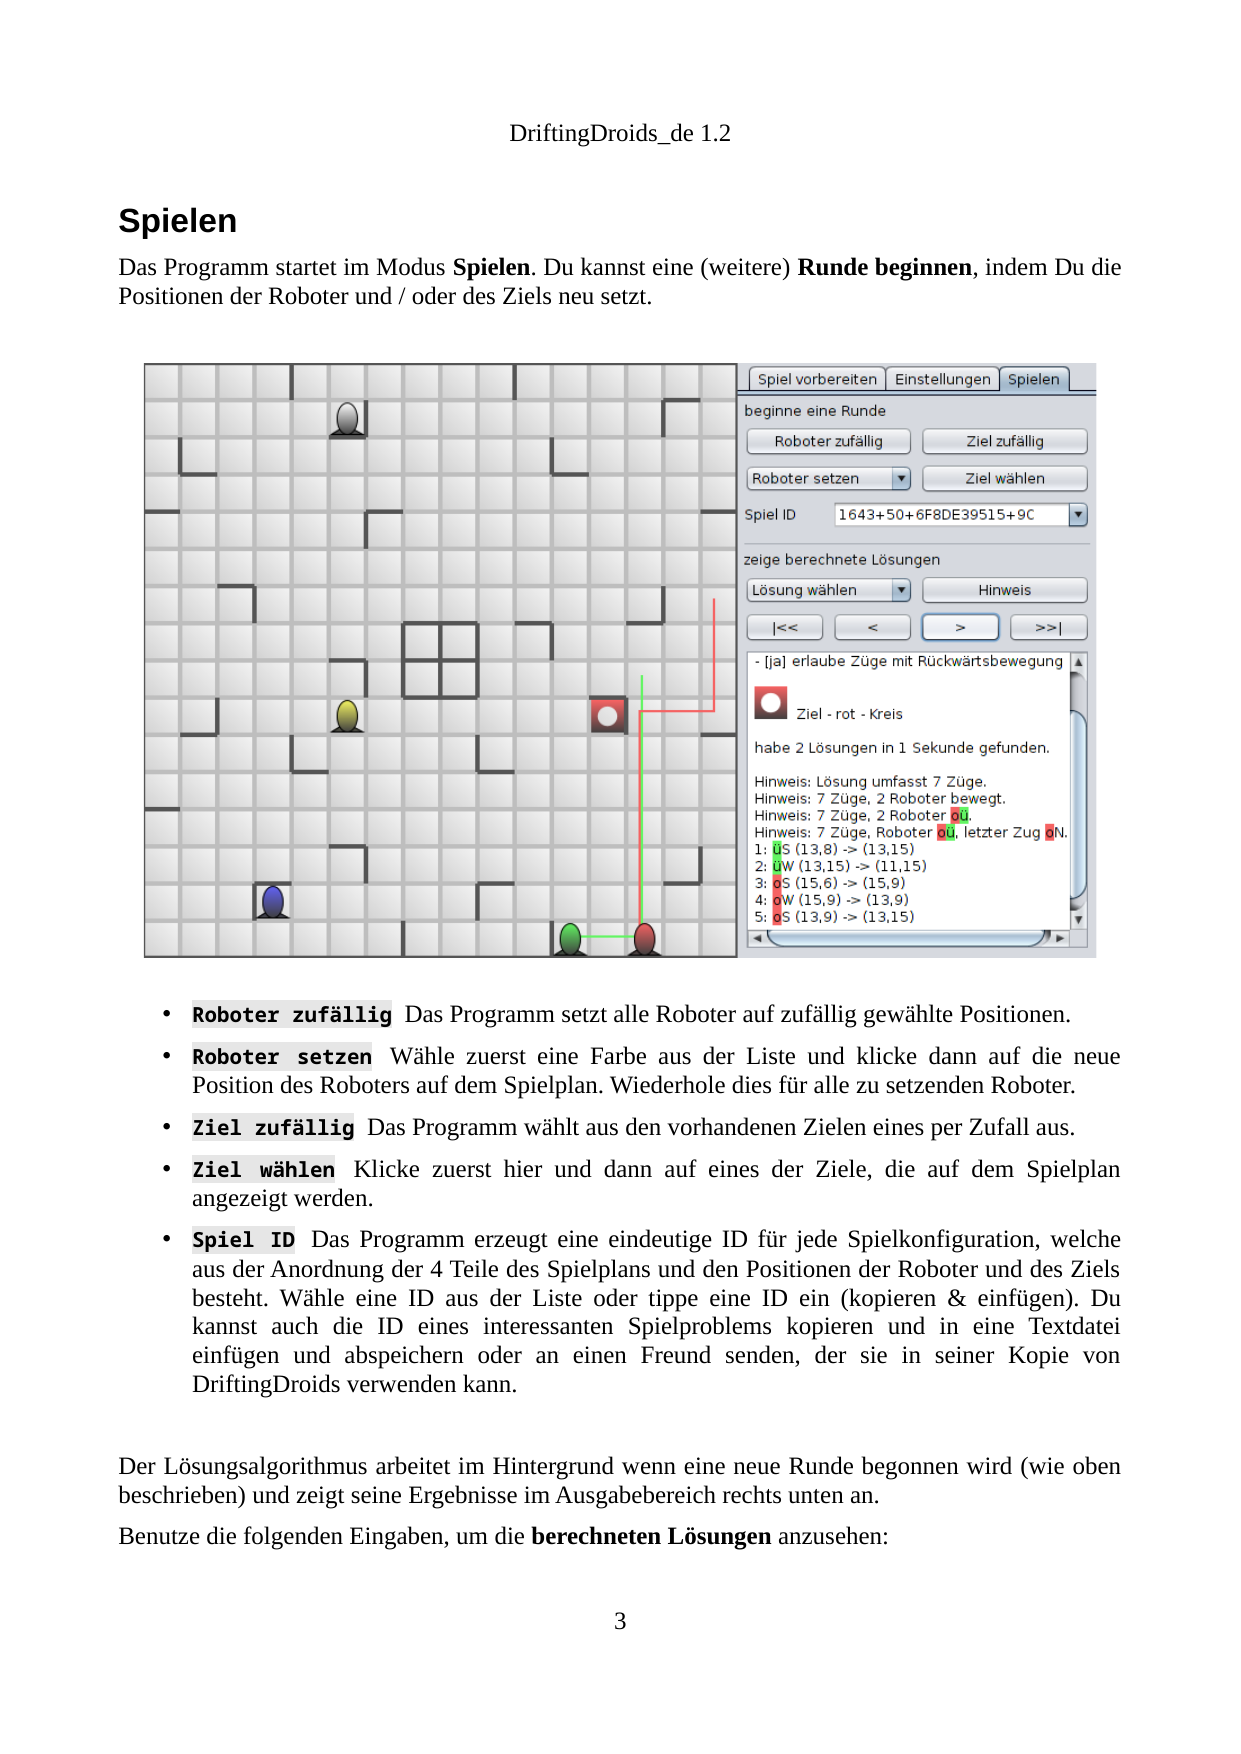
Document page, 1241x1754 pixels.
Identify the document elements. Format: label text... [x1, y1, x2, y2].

subtitle Spielen [118, 201, 1122, 240]
list Ziel wählen Klicke zuerst hier und dann auf eines der Ziele, die auf dem Spielplan angezeigt werden. [162, 1154, 1122, 1212]
list Ziel zufällig Das Programm wählt aus den vorhandenen Zielen eines per Zufall aus. [162, 1112, 1122, 1141]
text Der Lösungsalgorithmus arbeitet im Hintergrund wenn eine neue Runde begonnen wird (wie oben beschrieben) und zeigt seine Ergebnisse im Ausgabebereich rechts unten an. [118, 1451, 1122, 1509]
text Benutze die folgenden Eingaben, um die berechneten Lösungen anzusehen: [118, 1521, 1122, 1550]
text Das Programm startet im Modus Spielen. Du kannst eine (weitere) Runde beginnen, indem Du die Positionen der Roboter und / oder des Ziels neu setzt. [118, 252, 1122, 310]
list Roboter zufällig Das Programm setzt alle Roboter auf zufällig gewählte Positionen. [162, 999, 1122, 1028]
list Spiel ID Das Programm erzeugt eine eindeutige ID für jede Spielkonfiguration, welche aus der Anordnung der 4 Teile des Spielplans und den Positionen der Roboter und des Ziels besteht. Wähle eine ID aus der Liste oder tippe eine ID ein (kopieren & einfügen). Du kannst auch die ID eines interessanten Spielproblems kopieren und in eine Textdatei einfügen und abspeichern oder an einen Freund senden, der sie in seiner Kopie von DriftingDroids verwenden kann. [162, 1224, 1122, 1398]
picture [143, 363, 1097, 958]
list Roboter setzen Wähle zuerst eine Farbe aus der Liste und klicke dann auf die neue Position des Roboters auf dem Spielplan. Wiederhole dies für alle zu setzenden Roboter. [162, 1041, 1122, 1099]
